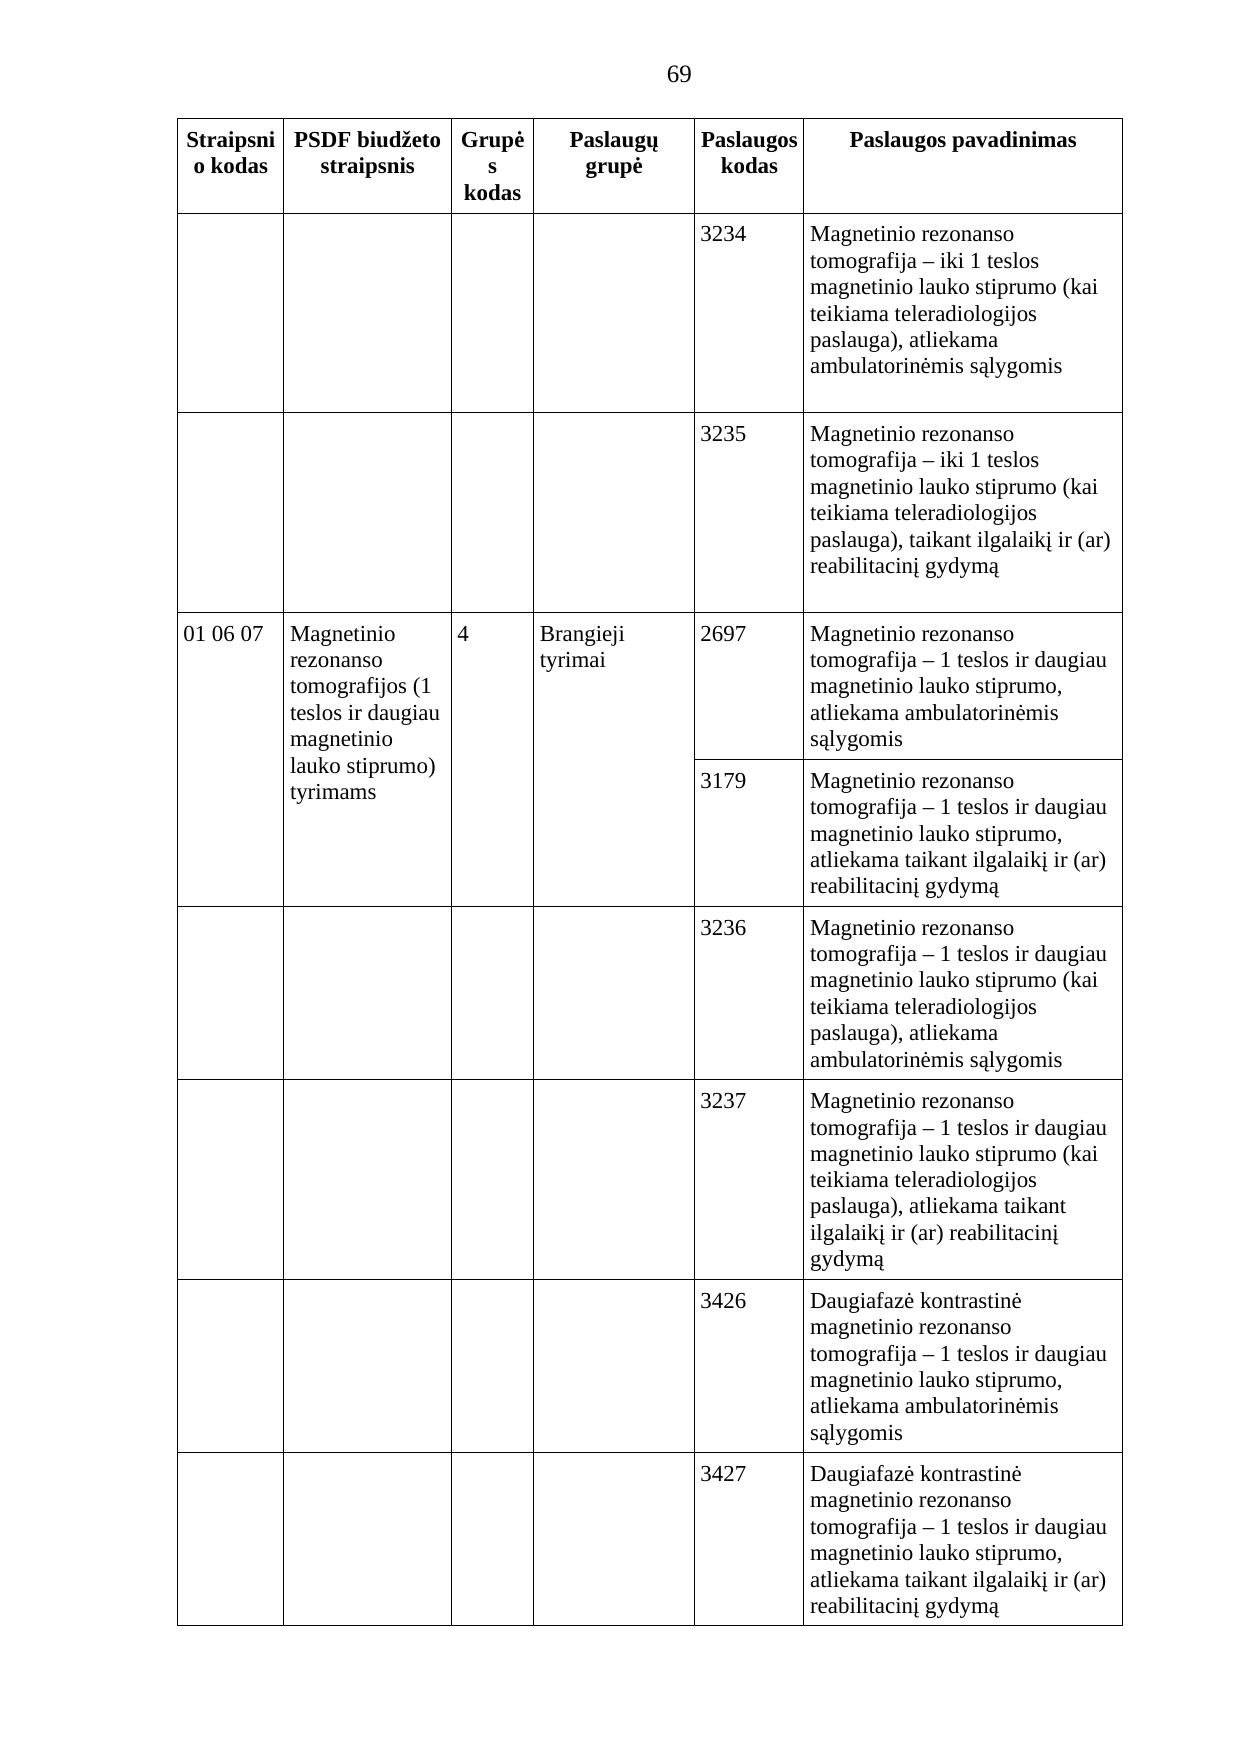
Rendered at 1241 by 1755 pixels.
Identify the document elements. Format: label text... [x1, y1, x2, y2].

table_cell [178, 1080, 283, 1279]
table_cell [284, 413, 451, 612]
table_cell Daugiafazė kontrastinė magnetinio rezonanso tomografija – 1 teslos ir daugiau magnetinio lauko stiprumo, atliekama ambulatorinėmis sąlygomis [804, 1280, 1122, 1452]
table_cell [534, 907, 694, 1079]
table_cell 4 [452, 613, 533, 759]
table_cell [452, 413, 533, 612]
table_cell [284, 1280, 451, 1452]
table_cell Magnetinio rezonanso tomografija – 1 teslos ir daugiau magnetinio lauko stiprumo (kai teikiama teleradiologijos paslauga), atliekama ambulatorinėmis sąlygomis [804, 907, 1122, 1079]
table_cell 3427 [695, 1453, 803, 1625]
table_cell Magnetinio rezonanso tomografija – 1 teslos ir daugiau magnetinio lauko stiprumo, atliekama ambulatorinėmis sąlygomis [804, 613, 1122, 759]
table_header Paslaugos pavadinimas [804, 119, 1122, 212]
table_cell Daugiafazė kontrastinė magnetinio rezonanso tomografija – 1 teslos ir daugiau magnetinio lauko stiprumo, atliekama taikant ilgalaikį ir (ar) reabilitacinį gydymą [804, 1453, 1122, 1625]
table_cell [284, 214, 451, 412]
table_cell 3426 [695, 1280, 803, 1452]
table_cell Magnetinio rezonanso tomografija – iki 1 teslos magnetinio lauko stiprumo (kai teikiama teleradiologijos paslauga), atliekama ambulatorinėmis sąlygomis [804, 214, 1122, 412]
table_cell [284, 907, 451, 1079]
table_cell [534, 413, 694, 612]
table_cell [534, 1080, 694, 1279]
table_header Paslaugos kodas [695, 119, 803, 212]
table_cell 3234 [695, 214, 803, 412]
table_cell 3236 [695, 907, 803, 1079]
table_cell [452, 214, 533, 412]
table_cell Brangieji tyrimai [534, 613, 694, 759]
table_cell [452, 759, 533, 906]
table_cell 3179 [695, 760, 803, 906]
table_cell [178, 1280, 283, 1452]
table_cell 3237 [695, 1080, 803, 1279]
table_cell [178, 907, 283, 1079]
table_cell [178, 759, 283, 906]
table_cell [178, 1453, 283, 1625]
table_header Straipsnio kodas [178, 119, 283, 212]
table_cell 3235 [695, 413, 803, 612]
table_cell [284, 1453, 451, 1625]
table_cell Magnetinio rezonanso tomografija – iki 1 teslos magnetinio lauko stiprumo (kai teikiama teleradiologijos paslauga), taikant ilgalaikį ir (ar) reabilitacinį gydymą [804, 413, 1122, 612]
table_cell [534, 214, 694, 412]
table_cell [452, 1080, 533, 1279]
table_cell Magnetinio rezonanso tomografija – 1 teslos ir daugiau magnetinio lauko stiprumo (kai teikiama teleradiologijos paslauga), atliekama taikant ilgalaikį ir (ar) reabilitacinį gydymą [804, 1080, 1122, 1279]
table_header Paslaugų grupė [534, 119, 694, 212]
table_cell [452, 1280, 533, 1452]
table_cell [178, 214, 283, 412]
table_cell [534, 759, 694, 906]
table_cell Magnetinio rezonanso tomografijos (1 teslos ir daugiau magnetinio lauko stiprumo) tyrimams [284, 613, 451, 906]
table_cell Magnetinio rezonanso tomografija – 1 teslos ir daugiau magnetinio lauko stiprumo, atliekama taikant ilgalaikį ir (ar) reabilitacinį gydymą [804, 760, 1122, 906]
table_cell [534, 1453, 694, 1625]
table_cell [452, 1453, 533, 1625]
table_cell [534, 1280, 694, 1452]
table_header PSDF biudžeto straipsnis [284, 119, 451, 212]
table_cell [284, 1080, 451, 1279]
table_cell [178, 413, 283, 612]
table_cell 01 06 07 [178, 613, 283, 759]
table_header Grupės kodas [452, 119, 533, 212]
table_cell 2697 [695, 613, 803, 759]
table_cell [452, 907, 533, 1079]
